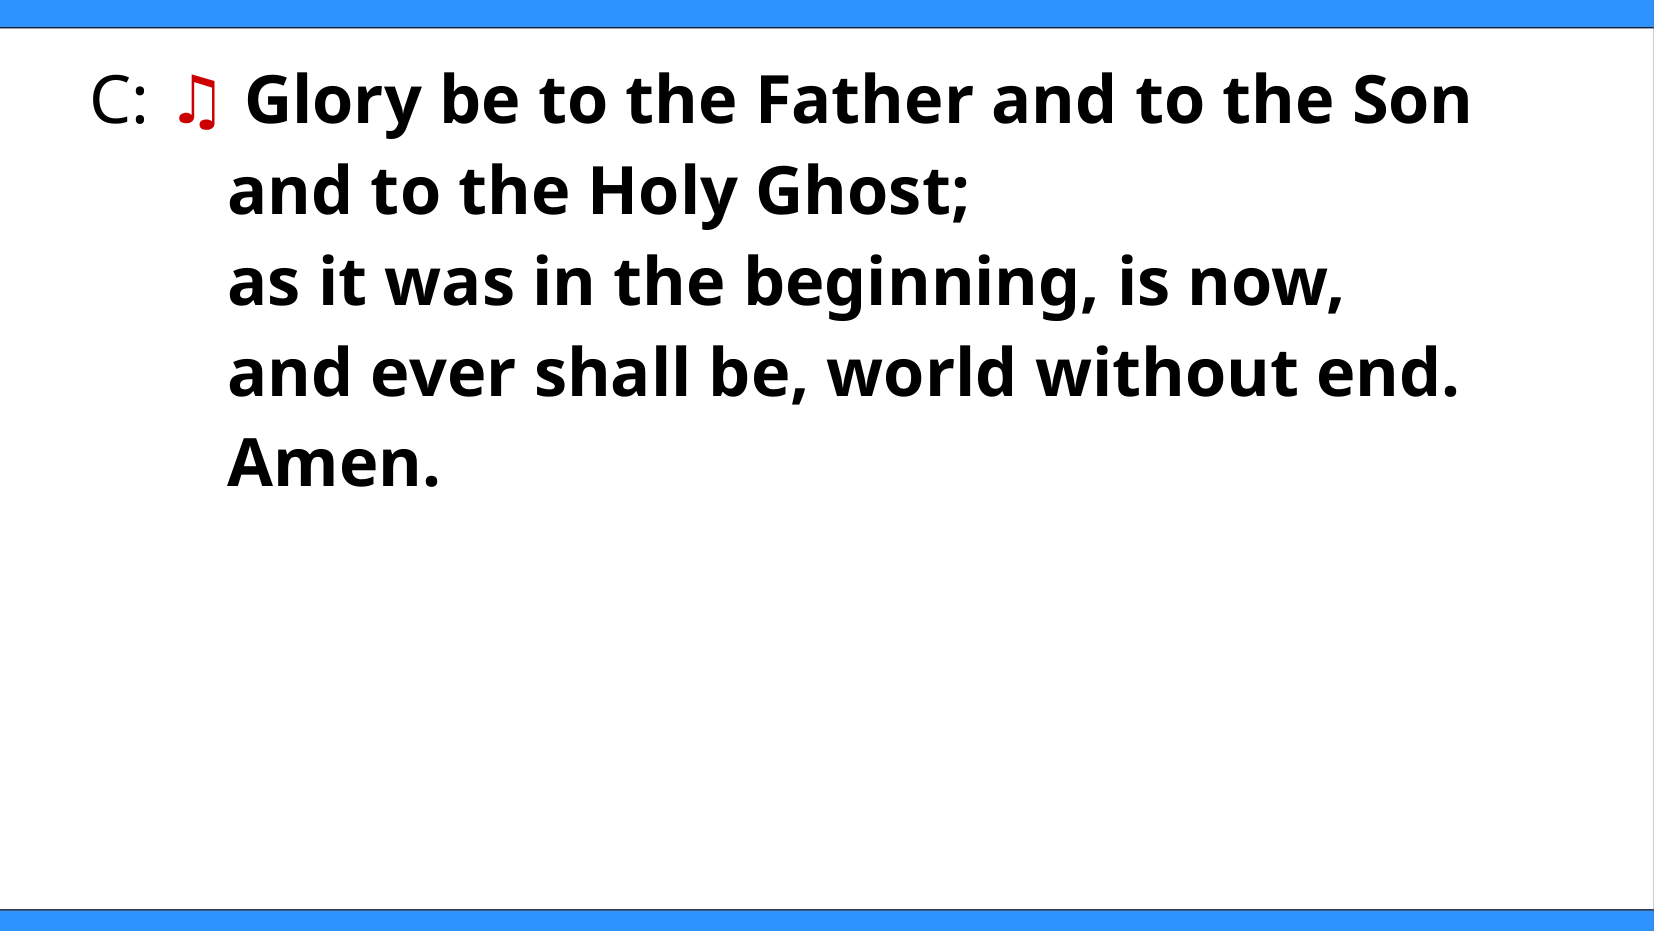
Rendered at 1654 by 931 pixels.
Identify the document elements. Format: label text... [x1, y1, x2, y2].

text_box C: ♫ Glory be to the Father and to the Son and to the Holy Ghost; as it was in the beginning, is now, and ever shall be, world without end. Amen. [75, 45, 1561, 504]
picture [0, 0, 1654, 931]
